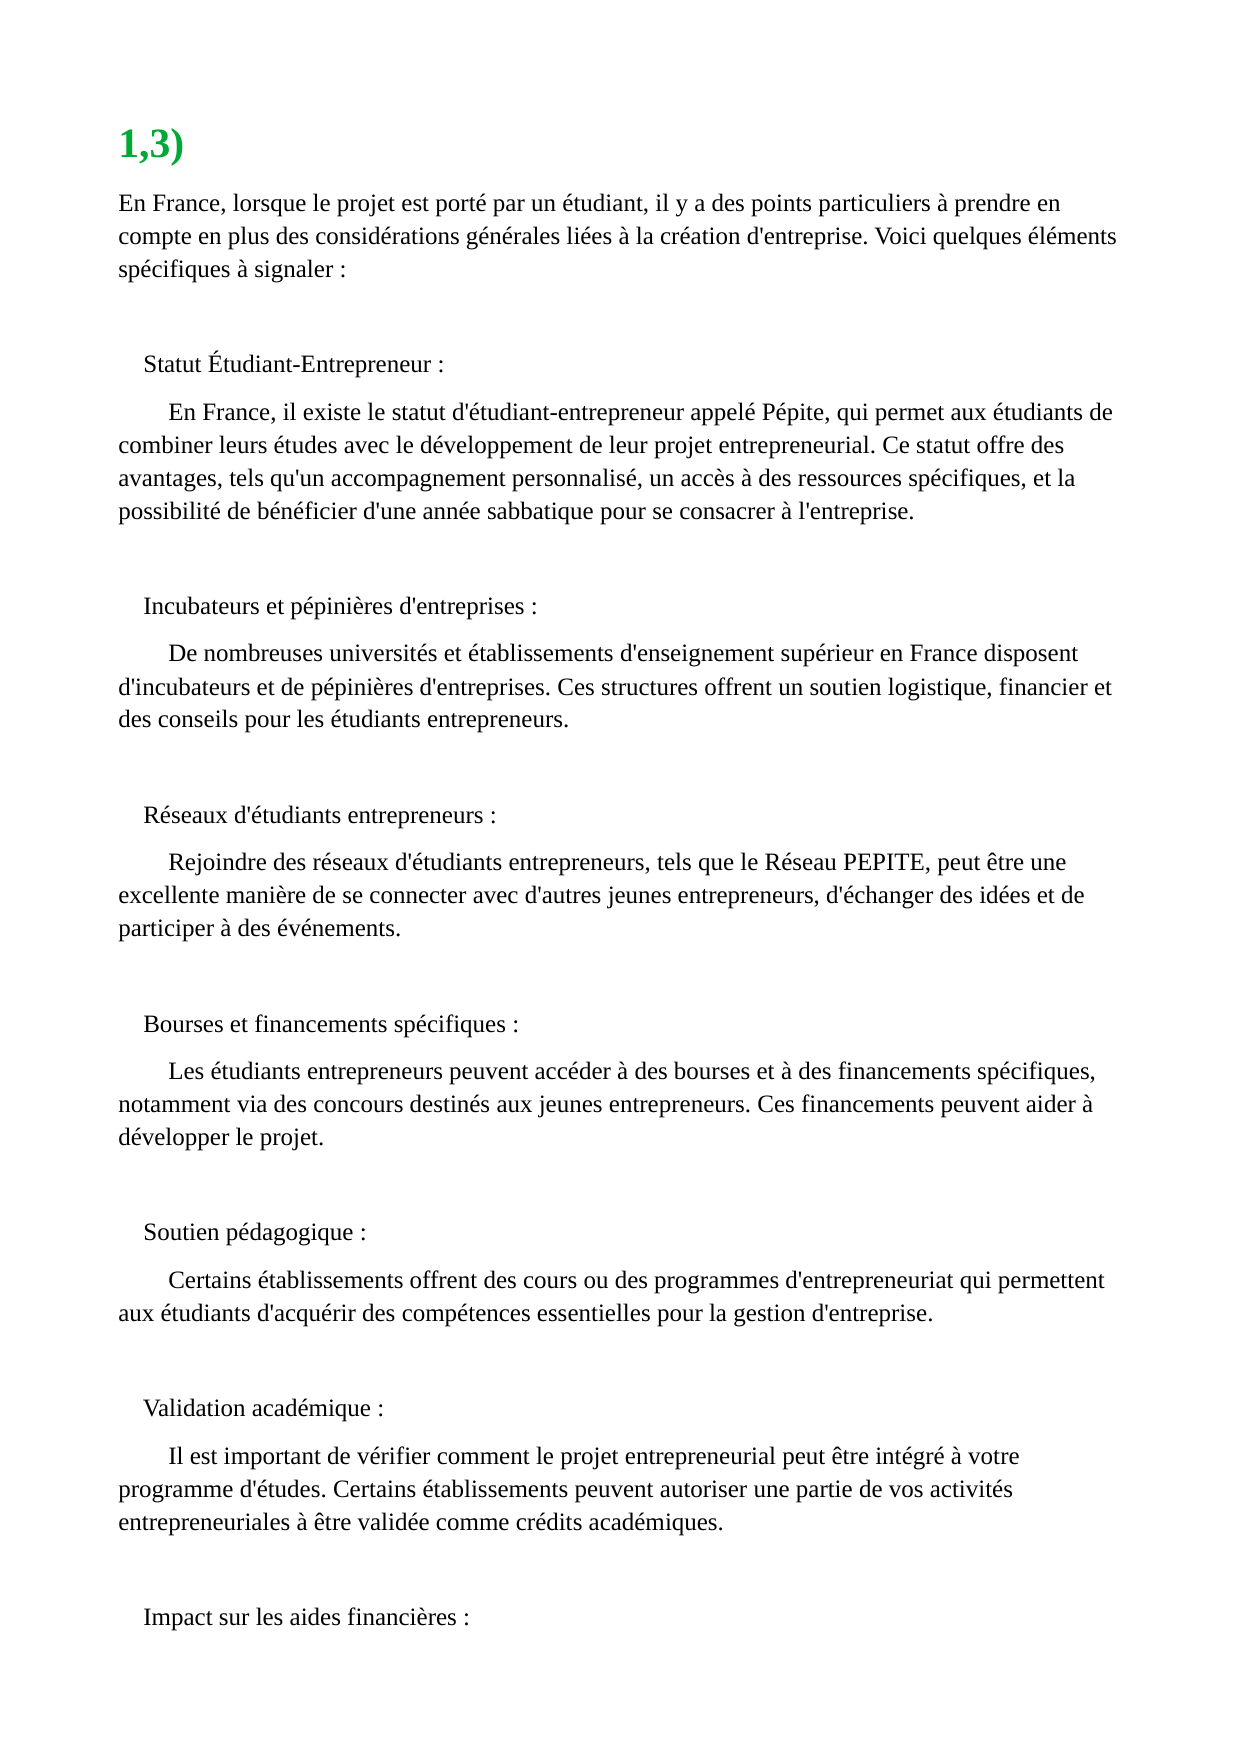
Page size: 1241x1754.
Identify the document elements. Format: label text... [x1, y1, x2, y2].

text Il est important de vérifier comment le projet entrepreneurial peut être intégré à votre programme d'études. Certains établissements peuvent autoriser une partie de vos activités entrepreneuriales à être validée comme crédits académiques. [118, 1441, 1122, 1536]
text Incubateurs et pépinières d'entreprises : [118, 591, 1122, 620]
text Certains établissements offrent des cours ou des programmes d'entrepreneuriat qui permettent aux étudiants d'acquérir des compétences essentielles pour la gestion d'entreprise. [118, 1265, 1122, 1327]
text 1,3) [118, 118, 1122, 166]
text Bourses et financements spécifiques : [118, 1009, 1122, 1037]
text Rejoindre des réseaux d'étudiants entrepreneurs, tels que le Réseau PEPITE, peut être une excellente manière de se connecter avec d'autres jeunes entrepreneurs, d'échanger des idées et de participer à des événements. [118, 847, 1122, 942]
text Soutien pédagogique : [118, 1217, 1122, 1246]
text Statut Étudiant-Entrepreneur : [118, 349, 1122, 378]
text En France, il existe le statut d'étudiant-entrepreneur appelé Pépite, qui permet aux étudiants de combiner leurs études avec le développement de leur projet entrepreneurial. Ce statut offre des avantages, tels qu'un accompagnement personnalisé, un accès à des ressources spécifiques, et la possibilité de bénéficier d'une année sabbatique pour se consacrer à l'entreprise. [118, 397, 1122, 524]
text De nombreuses universités et établissements d'enseignement supérieur en France disposent d'incubateurs et de pépinières d'entreprises. Ces structures offrent un soutien logistique, financier et des conseils pour les étudiants entrepreneurs. [118, 638, 1122, 733]
text Les étudiants entrepreneurs peuvent accéder à des bourses et à des financements spécifiques, notamment via des concours destinés aux jeunes entrepreneurs. Ces financements peuvent aider à développer le projet. [118, 1056, 1122, 1151]
text Validation académique : [118, 1393, 1122, 1422]
text En France, lorsque le projet est porté par un étudiant, il y a des points particuliers à prendre en compte en plus des considérations générales liées à la création d'entreprise. Voici quelques éléments spécifiques à signaler : [118, 188, 1122, 283]
text Impact sur les aides financières : [118, 1602, 1122, 1631]
text Réseaux d'étudiants entrepreneurs : [118, 800, 1122, 828]
